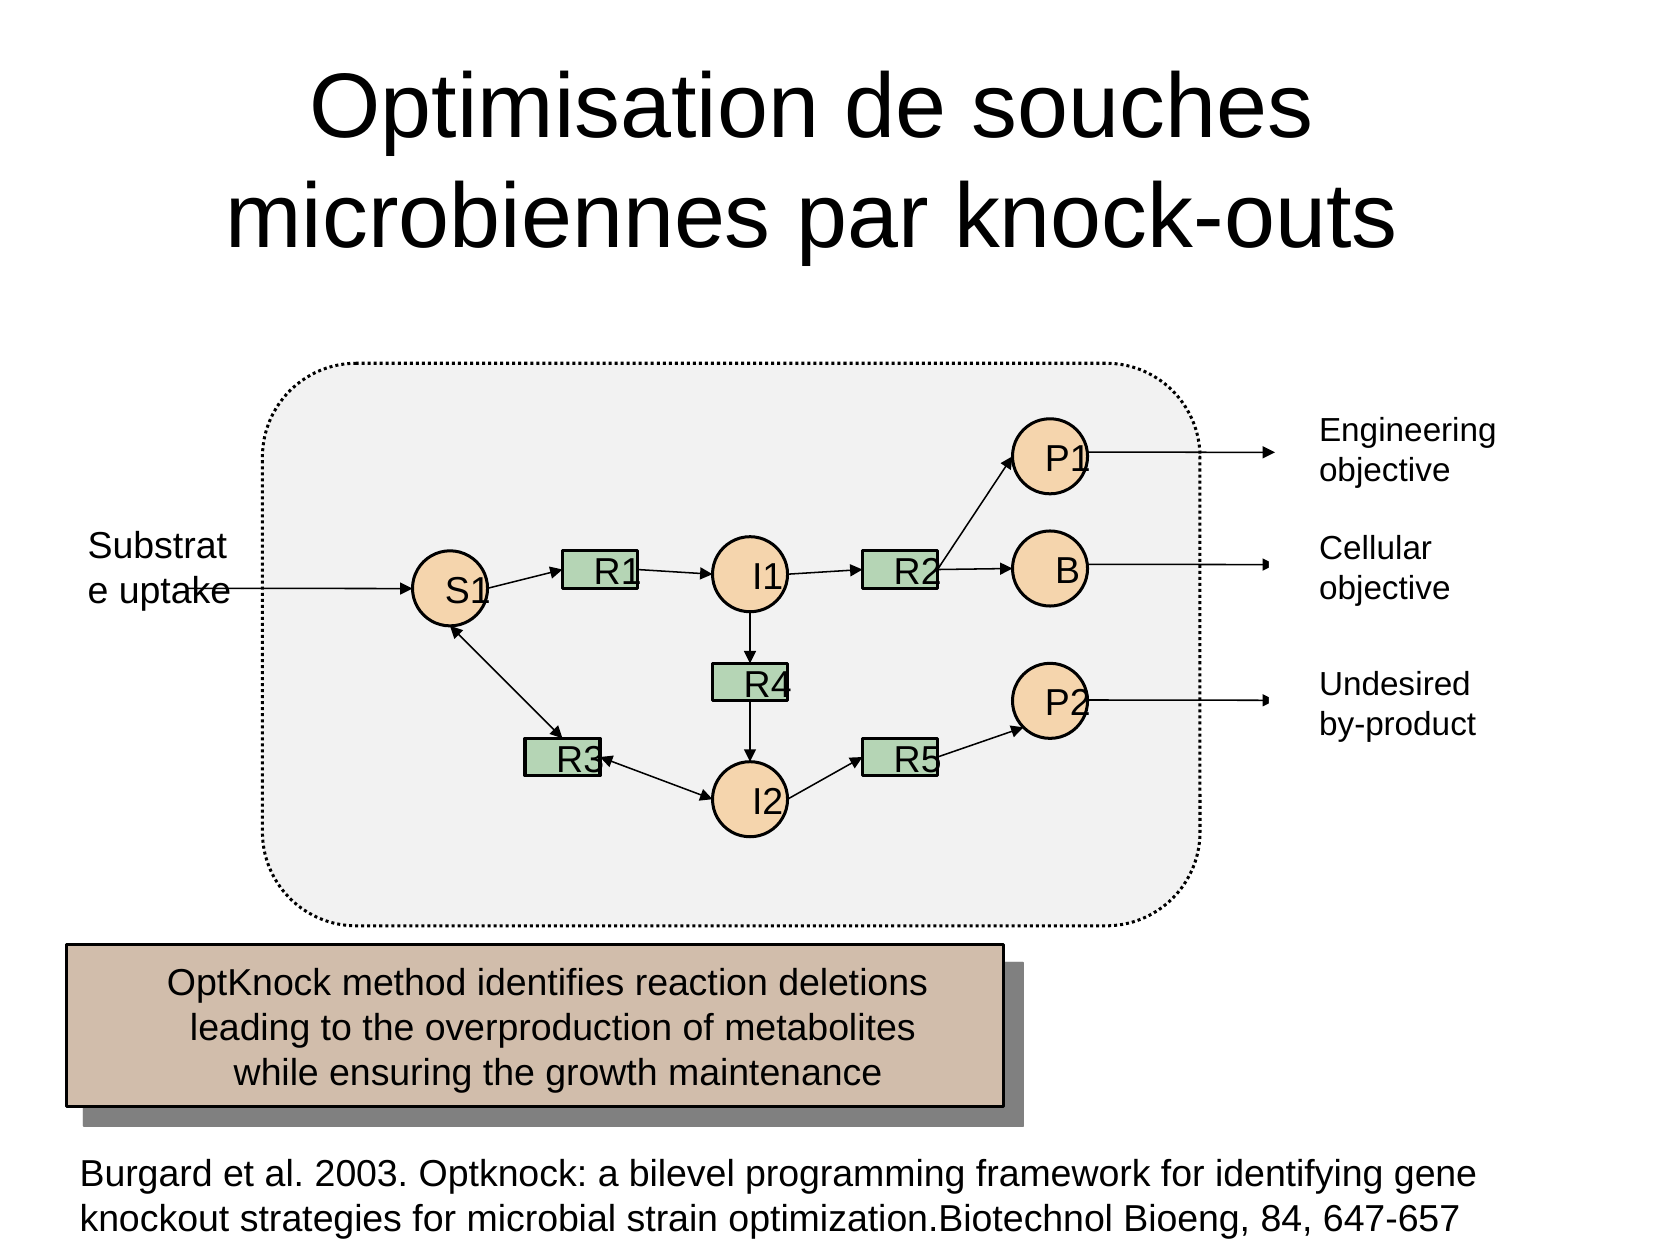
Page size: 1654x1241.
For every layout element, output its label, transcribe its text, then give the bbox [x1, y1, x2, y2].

text_box B [1012, 530, 1088, 607]
text_box OptKnock method identifies reaction deletions leading to the overproduction of metabolites while ensuring the growth maintenance [66, 944, 1004, 1107]
text_box I1 [712, 536, 788, 612]
text_box R3 [525, 738, 601, 776]
text_box I2 [712, 761, 788, 837]
text_box [751, 566, 1200, 797]
title Optimisation de souches microbiennes par knock-outs [199, 37, 1426, 274]
text_box R4 [712, 663, 788, 701]
text_box Burgard et al. 2003. Optknock: a bilevel programming framework for identifying gene knockout strategies for microbial strain optimization.Biotechnol Bioeng, 84, 647-657 [29, 1141, 1595, 1211]
text_box R4 [774, 676, 783, 689]
text_box R5 [926, 749, 938, 757]
text_box Undesired by-product [1268, 654, 1480, 750]
text_box P1 [1012, 418, 1088, 494]
text_box [262, 590, 1201, 926]
text_box [454, 571, 749, 797]
text_box S1 [412, 550, 488, 626]
text_box P2 [1012, 663, 1087, 739]
text_box Substrate uptake [37, 513, 262, 618]
text_box Engineering objective [1269, 400, 1498, 496]
text_box [941, 453, 1201, 568]
text_box [262, 363, 1200, 587]
text_box R2 [862, 550, 938, 589]
text_box R1 [562, 550, 638, 589]
text_box R5 [862, 738, 938, 776]
text_box Cellular objective [1268, 518, 1451, 614]
text_box R2 [926, 570, 938, 581]
text_box P2 [1075, 700, 1088, 712]
